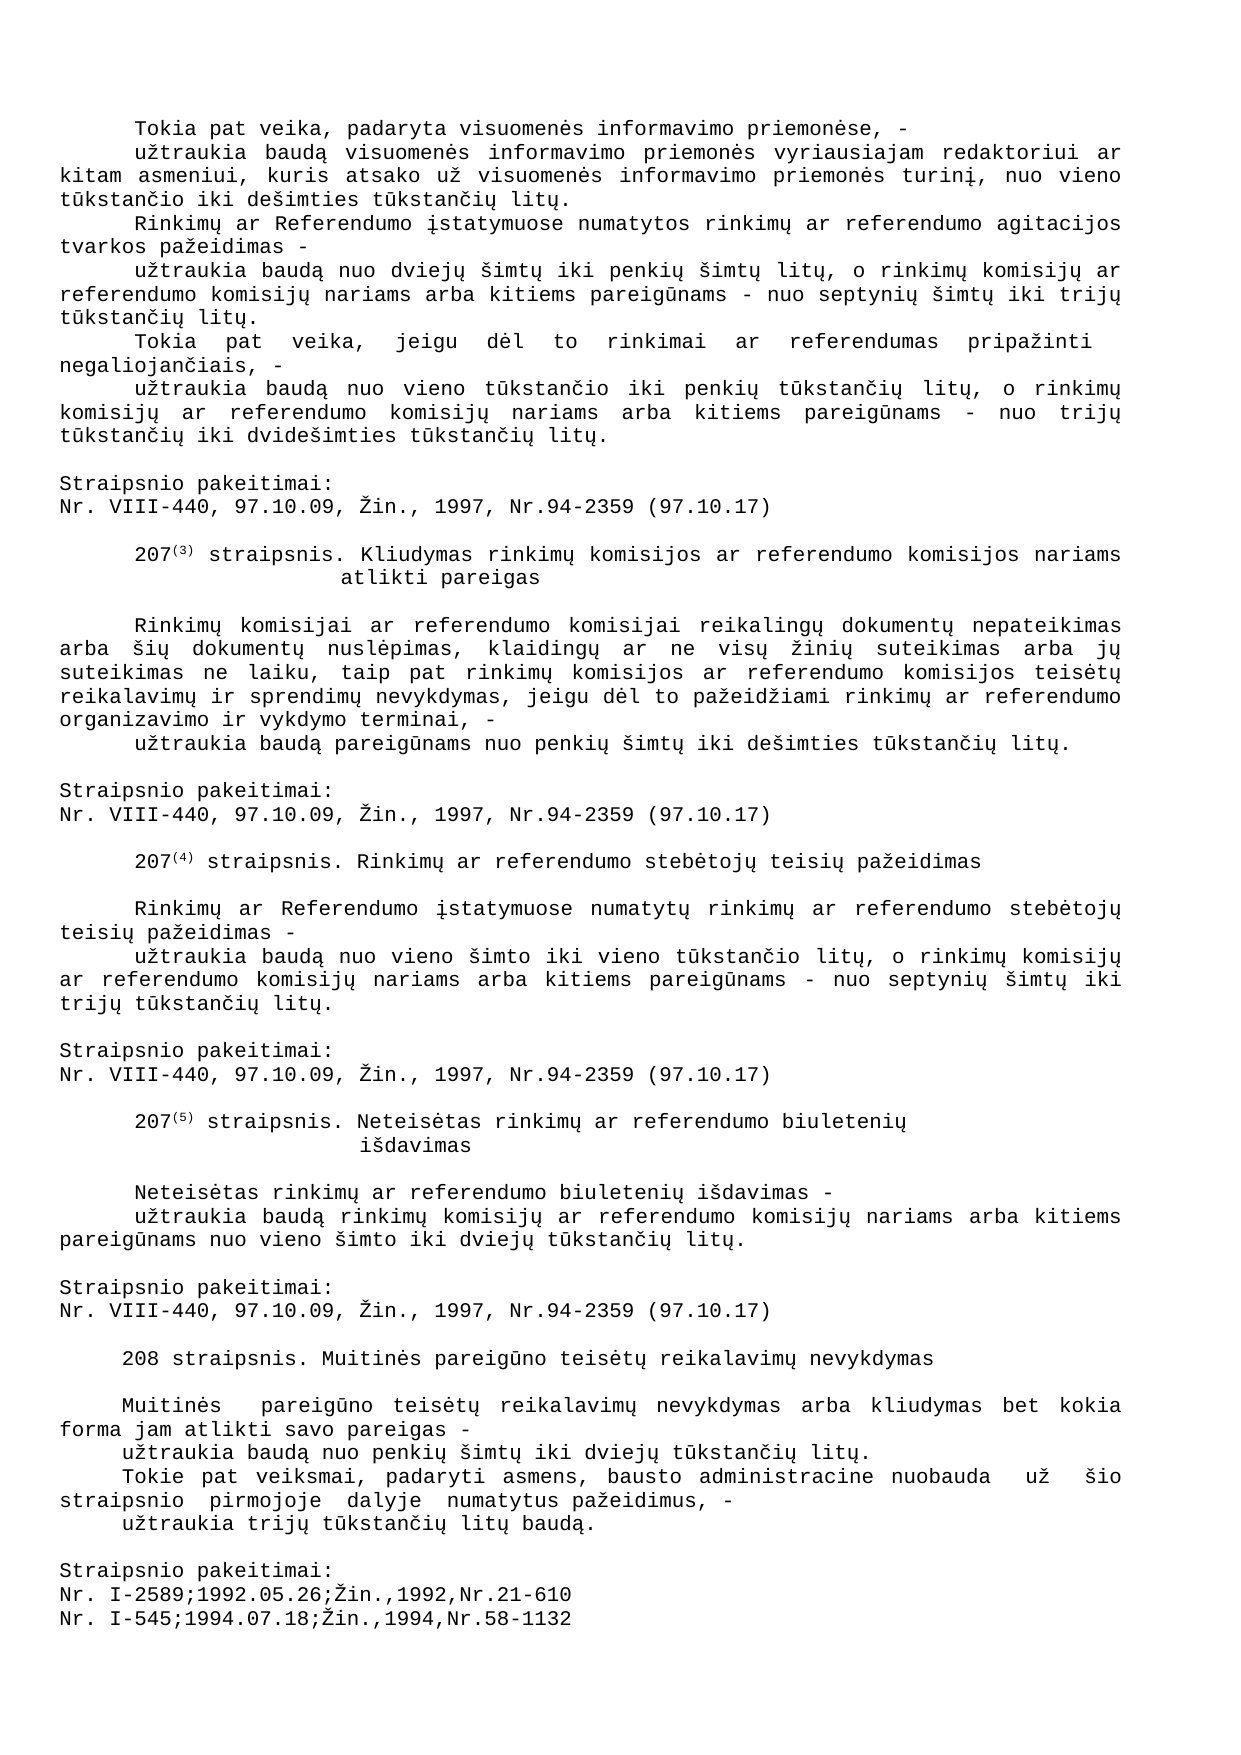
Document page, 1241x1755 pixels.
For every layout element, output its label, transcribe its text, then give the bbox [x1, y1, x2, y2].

text užtraukia baudą nuo vieno šimto iki vieno tūkstančio litų, o rinkimų komisijų ar referendumo komisijų nariams arba kitiems pareigūnams - nuo septynių šimtų iki trijų tūkstančių litų. [59, 946, 1122, 1017]
text užtraukia baudą nuo vieno tūkstančio iki penkių tūkstančių litų, o rinkimų komisijų ar referendumo komisijų nariams arba kitiems pareigūnams - nuo trijų tūkstančių iki dvidešimties tūkstančių litų. [59, 378, 1122, 449]
text užtraukia baudą nuo penkių šimtų iki dviejų tūkstančių litų. [59, 1442, 1122, 1466]
text Straipsnio pakeitimai: [59, 1040, 1122, 1064]
text 207(4) straipsnis. Rinkimų ar referendumo stebėtojų teisių pažeidimas [59, 851, 1122, 875]
text Muitinės pareigūno teisėtų reikalavimų nevykdymas arba kliudymas bet kokia forma jam atlikti savo pareigas - [59, 1395, 1122, 1442]
text Tokie pat veiksmai, padaryti asmens, bausto administracine nuobauda už šio straipsnio pirmojoje dalyje numatytus pažeidimus, - [59, 1466, 1122, 1513]
text užtraukia baudą rinkimų komisijų ar referendumo komisijų nariams arba kitiems pareigūnams nuo vieno šimto iki dviejų tūkstančių litų. [59, 1206, 1122, 1253]
text Tokia pat veika, jeigu dėl to rinkimai ar referendumas pripažinti negaliojančiais, - [59, 331, 1122, 378]
text Straipsnio pakeitimai: [59, 780, 1122, 804]
text išdavimas [59, 1135, 1122, 1158]
text Rinkimų komisijai ar referendumo komisijai reikalingų dokumentų nepateikimas arba šių dokumentų nuslėpimas, klaidingų ar ne visų žinių suteikimas arba jų suteikimas ne laiku, taip pat rinkimų komisijos ar referendumo komisijos teisėtų reikalavimų ir sprendimų nevykdymas, jeigu dėl to pažeidžiami rinkimų ar referendumo organizavimo ir vykdymo terminai, - [59, 615, 1122, 733]
text 208 straipsnis. Muitinės pareigūno teisėtų reikalavimų nevykdymas [59, 1348, 1122, 1371]
text Nr. I-545;1994.07.18;Žin.,1994,Nr.58-1132 [59, 1608, 1122, 1631]
text užtraukia baudą nuo dviejų šimtų iki penkių šimtų litų, o rinkimų komisijų ar referendumo komisijų nariams arba kitiems pareigūnams - nuo septynių šimtų iki trijų tūkstančių litų. [59, 260, 1122, 331]
text užtraukia baudą visuomenės informavimo priemonės vyriausiajam redaktoriui ar kitam asmeniui, kuris atsako už visuomenės informavimo priemonės turinį, nuo vieno tūkstančio iki dešimties tūkstančių litų. [59, 142, 1122, 213]
text Nr. I-2589;1992.05.26;Žin.,1992,Nr.21-610 [59, 1584, 1122, 1608]
text Nr. VIII-440, 97.10.09, Žin., 1997, Nr.94-2359 (97.10.17) [59, 804, 1122, 827]
text Nr. VIII-440, 97.10.09, Žin., 1997, Nr.94-2359 (97.10.17) [59, 1300, 1122, 1324]
text 207(3) straipsnis. Kliudymas rinkimų komisijos ar referendumo komisijos nariams atlikti pareigas [134, 544, 1122, 591]
text užtraukia trijų tūkstančių litų baudą. [59, 1513, 1122, 1537]
text Rinkimų ar Referendumo įstatymuose numatytų rinkimų ar referendumo stebėtojų teisių pažeidimas - [59, 898, 1122, 946]
text Straipsnio pakeitimai: [59, 1277, 1122, 1300]
text Straipsnio pakeitimai: [59, 1561, 1122, 1584]
text Rinkimų ar Referendumo įstatymuose numatytos rinkimų ar referendumo agitacijos tvarkos pažeidimas - [59, 213, 1122, 260]
text Straipsnio pakeitimai: [59, 473, 1122, 496]
text užtraukia baudą pareigūnams nuo penkių šimtų iki dešimties tūkstančių litų. [59, 733, 1122, 757]
text Neteisėtas rinkimų ar referendumo biuletenių išdavimas - [59, 1182, 1122, 1206]
text Nr. VIII-440, 97.10.09, Žin., 1997, Nr.94-2359 (97.10.17) [59, 1064, 1122, 1088]
text 207(5) straipsnis. Neteisėtas rinkimų ar referendumo biuletenių [59, 1111, 1122, 1135]
text Nr. VIII-440, 97.10.09, Žin., 1997, Nr.94-2359 (97.10.17) [59, 496, 1122, 520]
text Tokia pat veika, padaryta visuomenės informavimo priemonėse, - [59, 118, 1122, 142]
